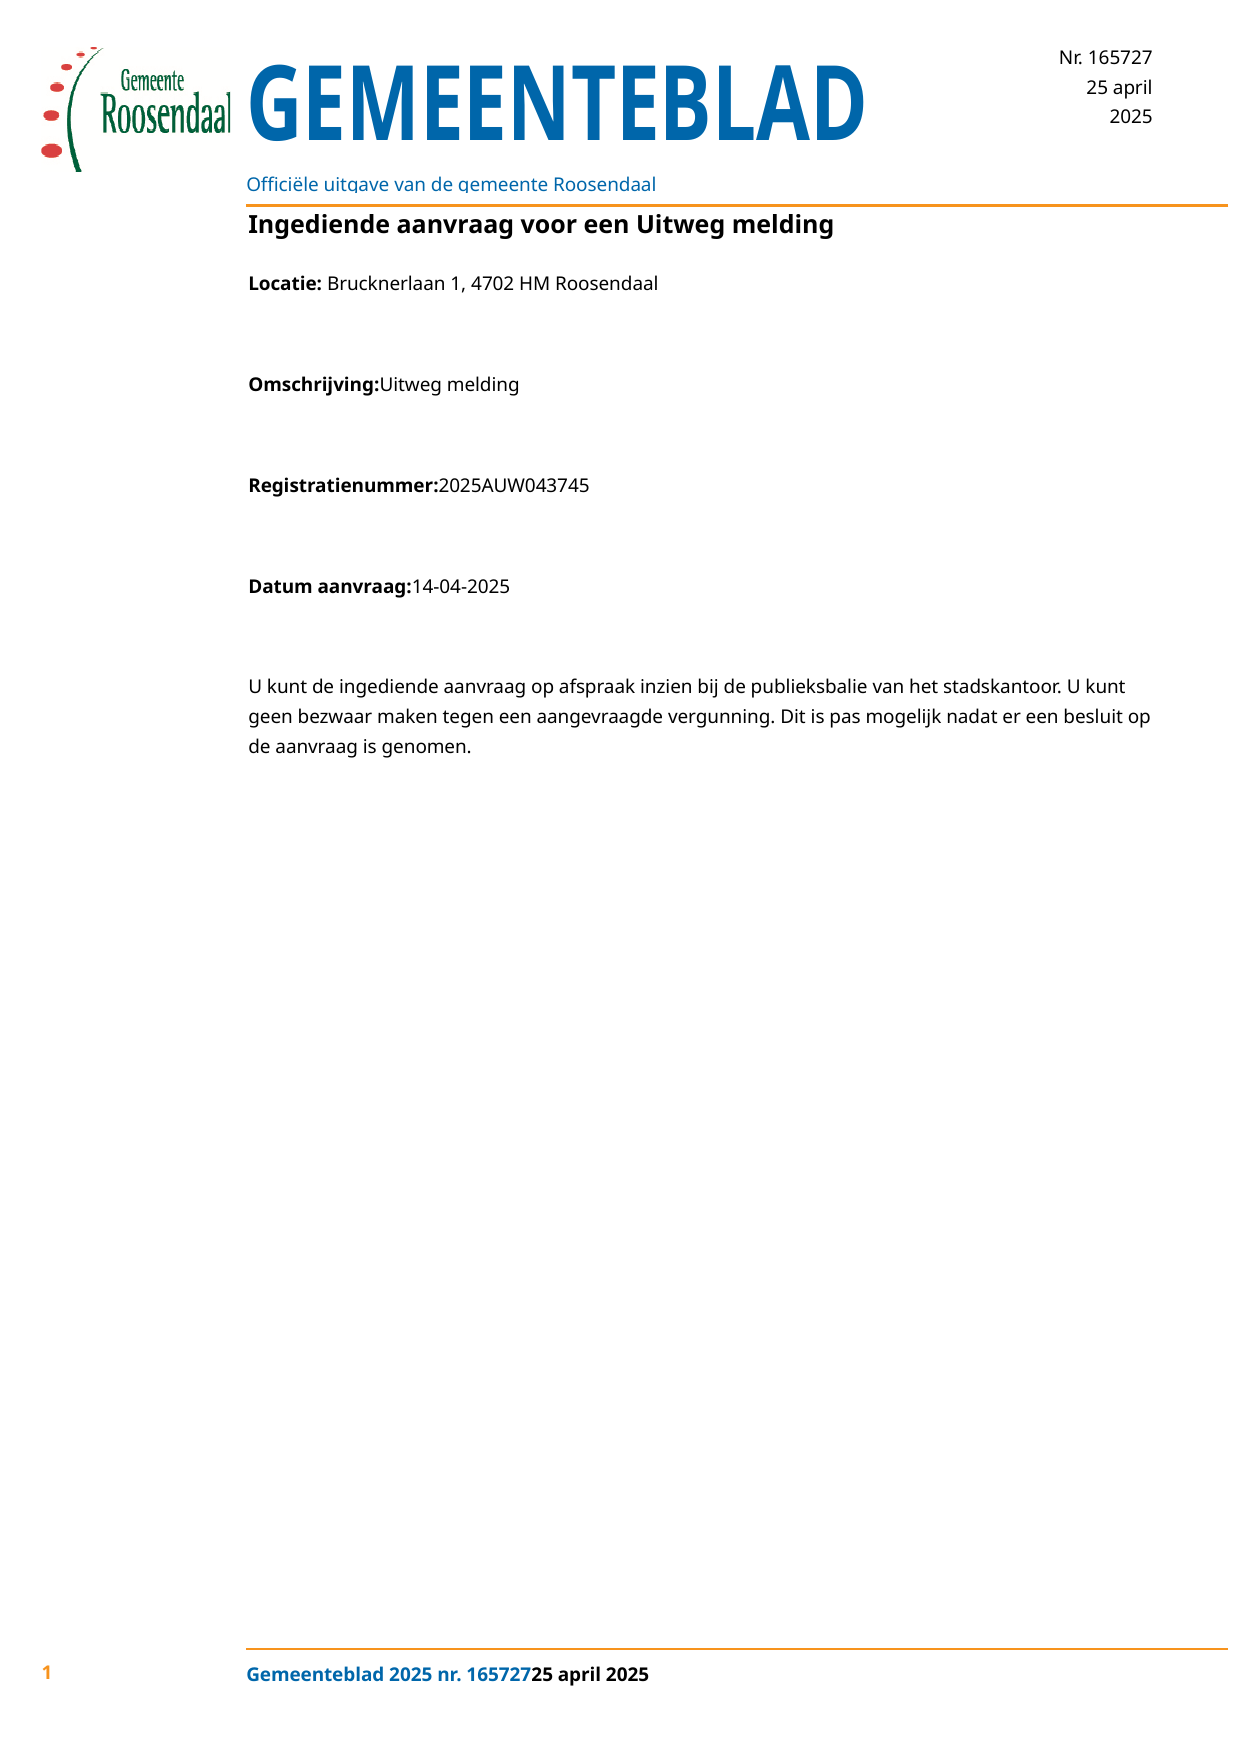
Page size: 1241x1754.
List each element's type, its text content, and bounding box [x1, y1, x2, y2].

text Omschrijving:Uitweg melding [248, 371, 1152, 397]
text Locatie: Brucknerlaan 1, 4702 HM Roosendaal [248, 270, 1152, 296]
text U kunt de ingediende aanvraag op afspraak inzien bij de publieksbalie van het stadskantoor. U kunt geen bezwaar maken tegen een aangevraagde vergunning. Dit is pas mogelijk nadat er een besluit op de aanvraag is genomen. [248, 674, 1152, 758]
text Datum aanvraag:14-04-2025 [248, 573, 1152, 598]
picture [41, 47, 231, 172]
text Ingediende aanvraag voor een Uitweg melding [248, 207, 1152, 241]
text Registratienummer:2025AUW043745 [248, 472, 1152, 498]
